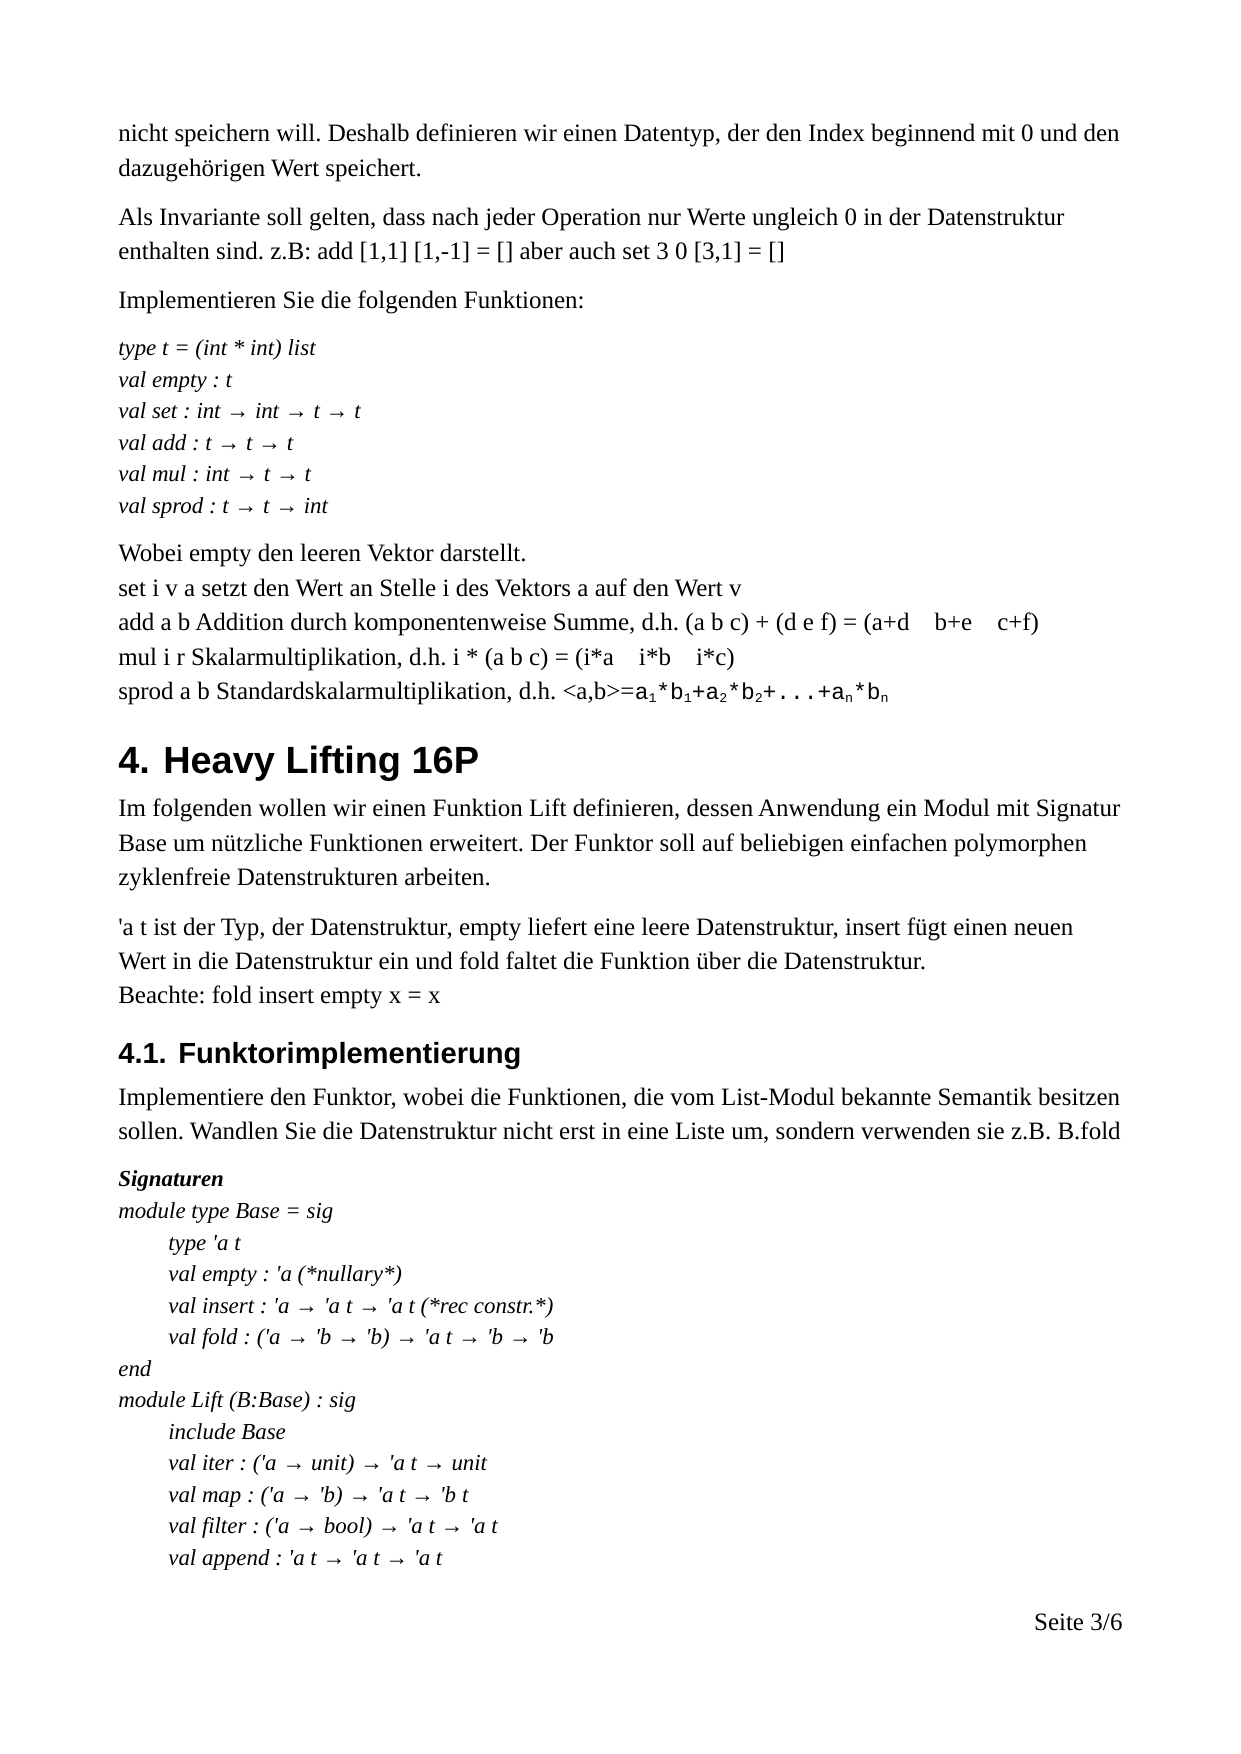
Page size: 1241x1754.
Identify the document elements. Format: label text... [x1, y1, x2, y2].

text Signaturen module type Base = sig type 'a t val empty : 'a (*nullary*) val insert : 'a → 'a t → 'a t (*rec constr.*) val fold : ('a → 'b → 'b) → 'a t → 'b → 'b end module Lift (B:Base) : sig include Base val iter : ('a → unit) → 'a t → unit val map : ('a → 'b) → 'a t → 'b t val filter : ('a → bool) → 'a t → 'a t val append : 'a t → 'a t → 'a t [118, 1165, 1122, 1571]
text type t = (int * int) list val empty : t val set : int → int → t → t val add : t → t → t val mul : int → t → t val sprod : t → t → int [118, 334, 1122, 518]
text Implementieren Sie die folgenden Funktionen: [118, 285, 1122, 314]
text Im folgenden wollen wir einen Funktion Lift definieren, dessen Anwendung ein Modul mit Signatur Base um nützliche Funktionen erweitert. Der Funktor soll auf beliebigen einfachen polymorphen zyklenfreie Datenstrukturen arbeiten. [118, 793, 1122, 891]
text nicht speichern will. Deshalb definieren wir einen Datentyp, der den Index beginnend mit 0 und den dazugehörigen Wert speichert. [118, 118, 1122, 181]
text Wobei empty den leeren Vektor darstellt. set i v a setzt den Wert an Stelle i des Vektors a auf den Wert v add a b Addition durch komponentenweise Summe, d.h. (a b c) + (d e f) = (a+d b+e c+f) mul i r Skalarmultiplikation, d.h. i * (a b c) = (i*a i*b i*c) sprod a b Standardskalarmultiplikation, d.h. <a,b>=a1*b1+a2*b2+...+an*bn [118, 538, 1122, 706]
subtitle Funktorimplementierung [118, 1036, 1122, 1069]
text 'a t ist der Typ, der Datenstruktur, empty liefert eine leere Datenstruktur, insert fügt einen neuen Wert in die Datenstruktur ein und fold faltet die Funktion über die Datenstruktur. Beachte: fold insert empty x = x [118, 912, 1122, 1009]
text Als Invariante soll gelten, dass nach jeder Operation nur Werte ungleich 0 in der Datenstruktur enthalten sind. z.B: add [1,1] [1,-1] = [] aber auch set 3 0 [3,1] = [] [118, 202, 1122, 265]
text Implementiere den Funktor, wobei die Funktionen, die vom List-Modul bekannte Semantik besitzen sollen. Wandlen Sie die Datenstruktur nicht erst in eine Liste um, sondern verwenden sie z.B. B.fold [118, 1082, 1122, 1145]
subtitle Heavy Lifting 16P [118, 737, 1122, 781]
